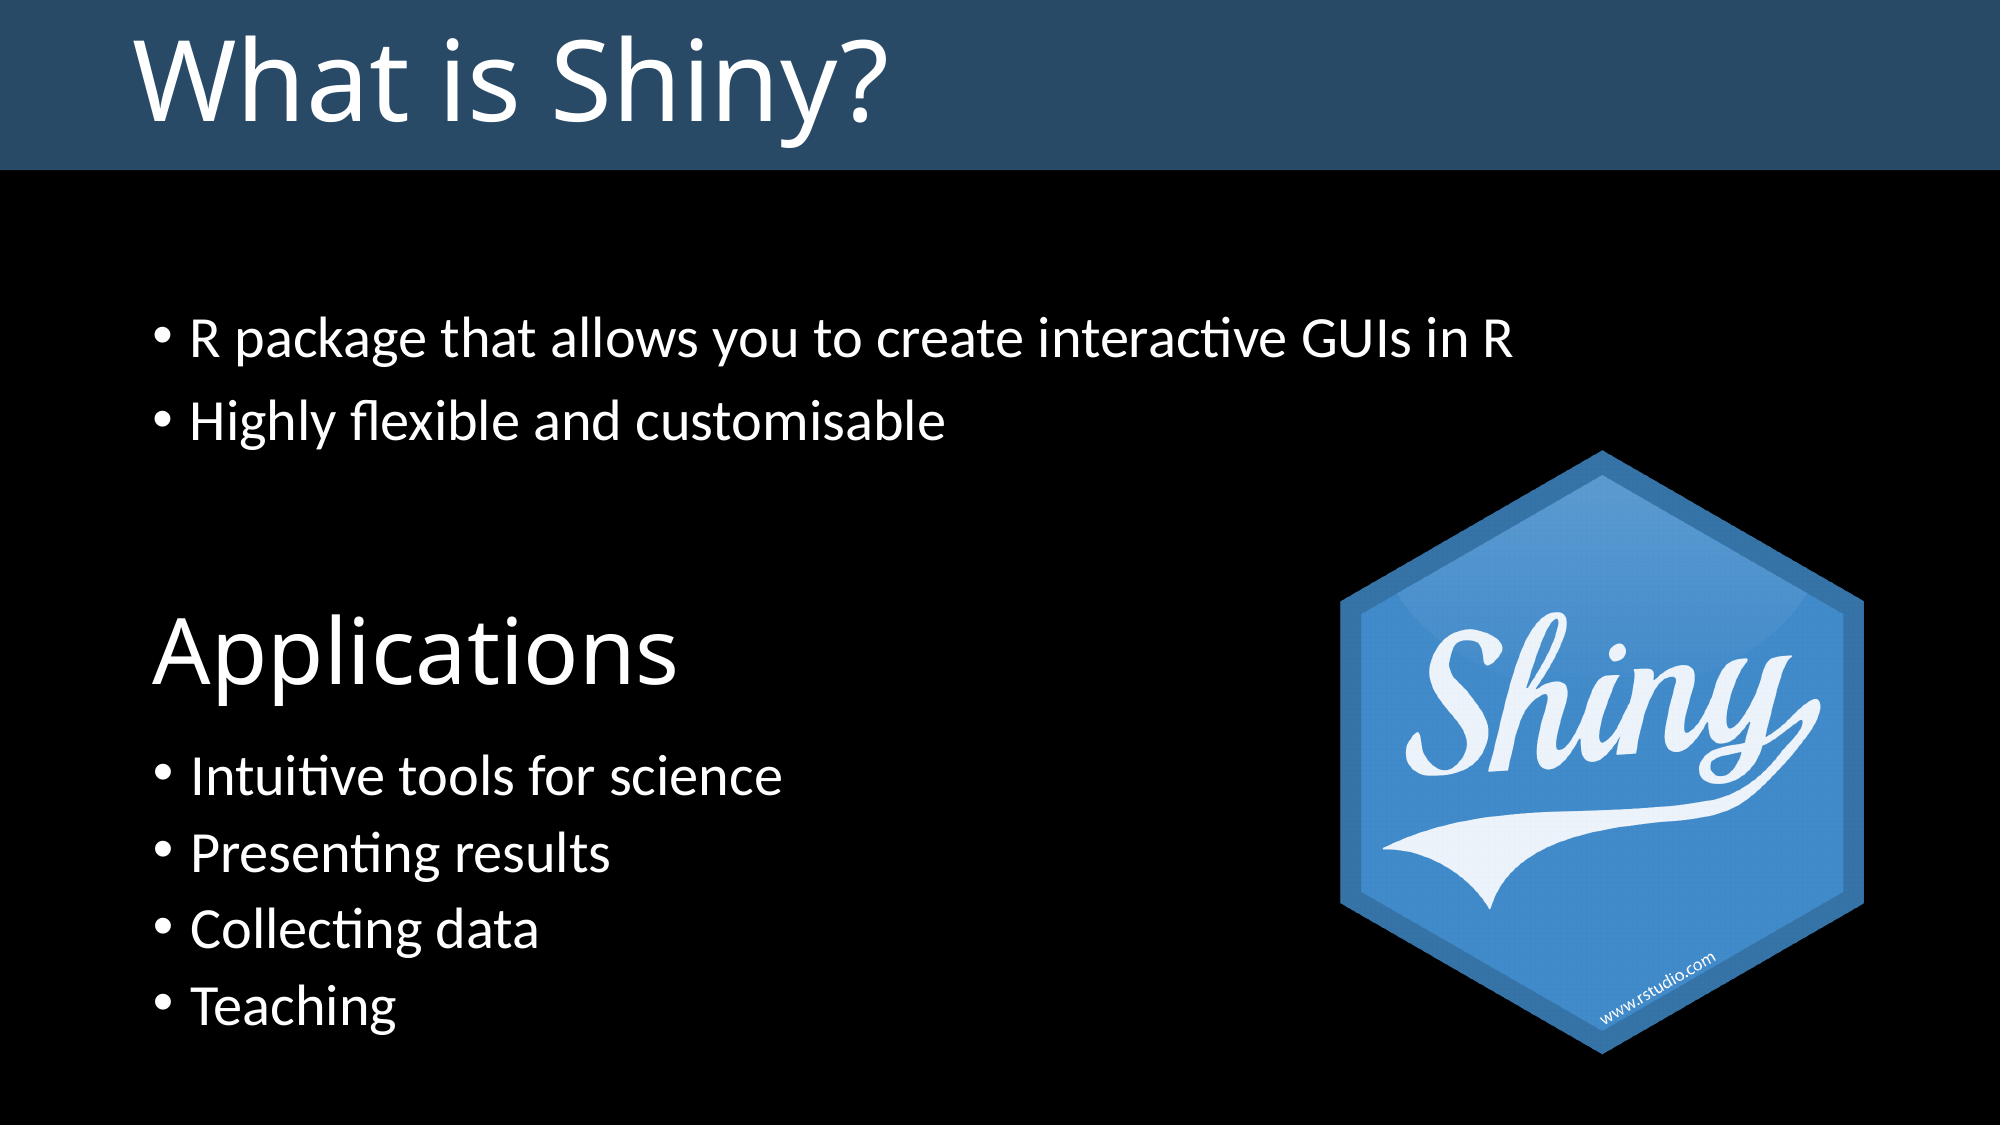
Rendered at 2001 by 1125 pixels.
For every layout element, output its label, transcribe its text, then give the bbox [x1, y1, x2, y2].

list R package that allows you to create interactive GUIs in R Highly flexible and customisable [137, 299, 1863, 517]
text_box Intuitive tools for science Presenting results Collecting data Teaching [137, 743, 1863, 1066]
title What is Shiny? [0, 0, 2000, 171]
text_box Applications [137, 589, 1340, 722]
picture [1340, 450, 1864, 1056]
